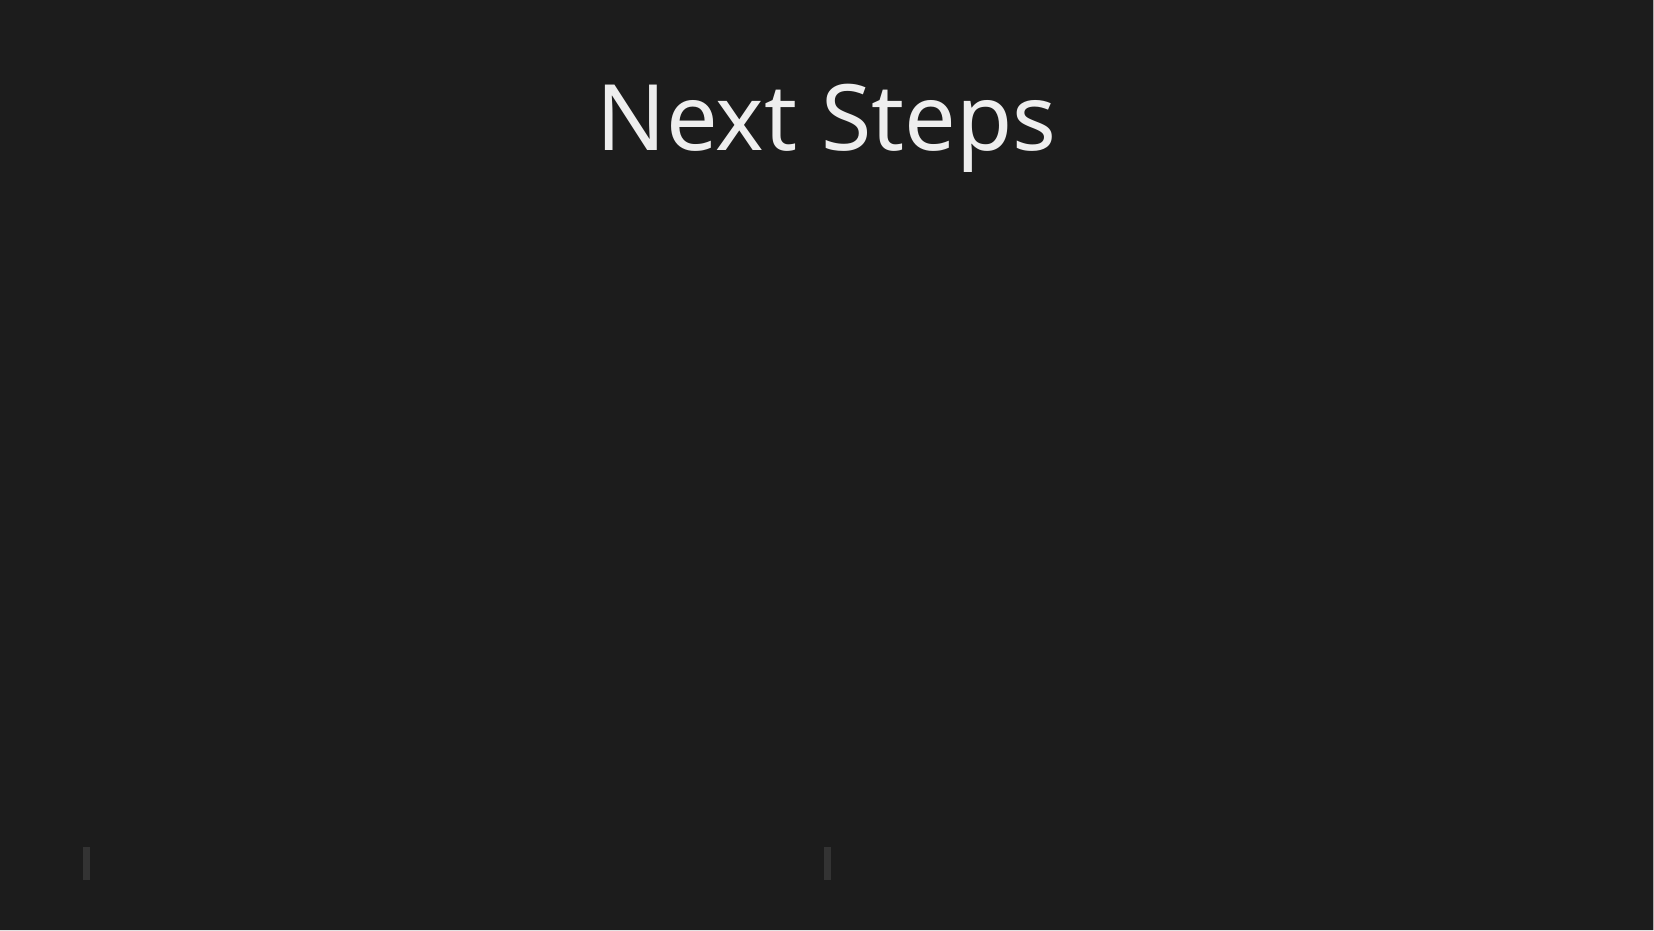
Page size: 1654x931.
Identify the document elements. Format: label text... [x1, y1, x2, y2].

title Next Steps [82, 37, 1571, 193]
